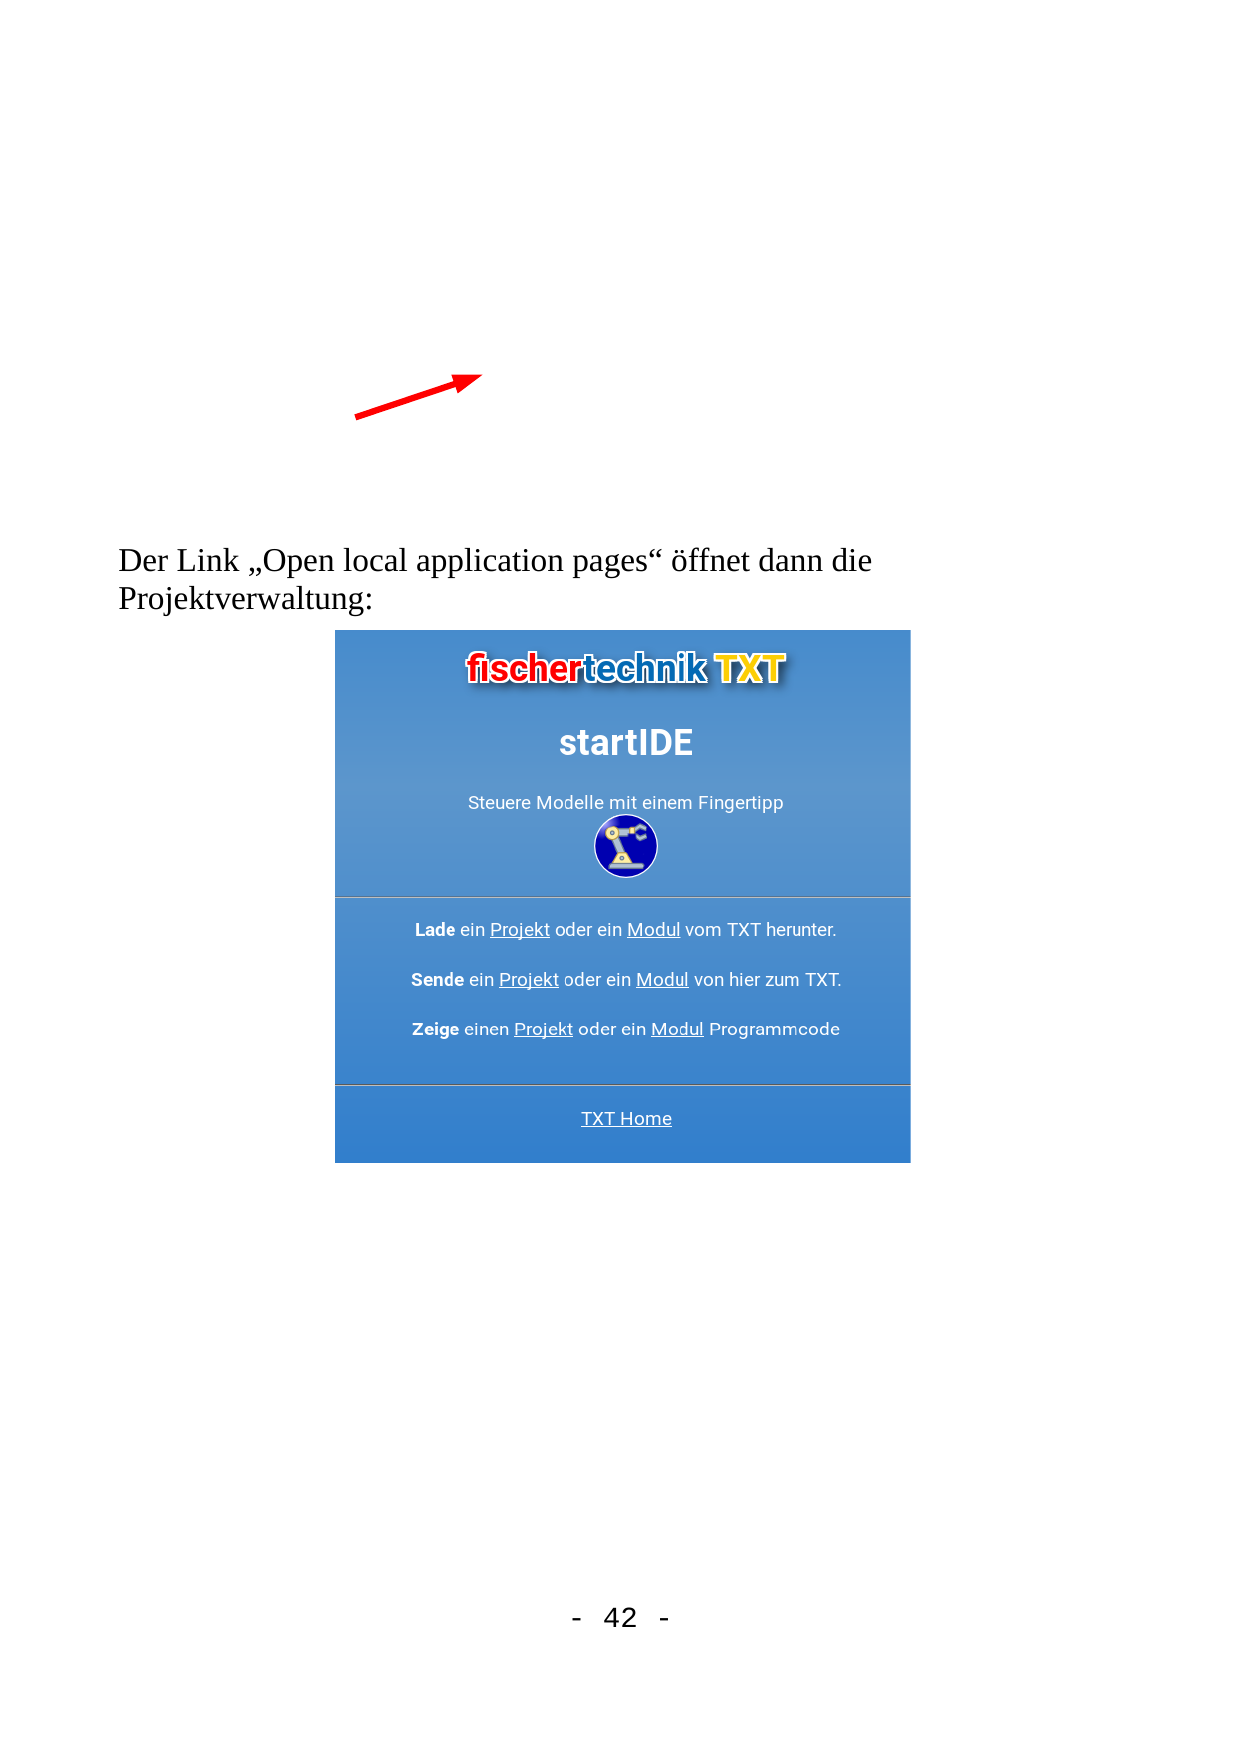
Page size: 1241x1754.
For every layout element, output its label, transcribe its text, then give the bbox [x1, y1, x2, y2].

text Der Link „Open local application pages“ öffnet dann die Projektverwaltung: [118, 540, 1122, 616]
picture [335, 630, 911, 1163]
